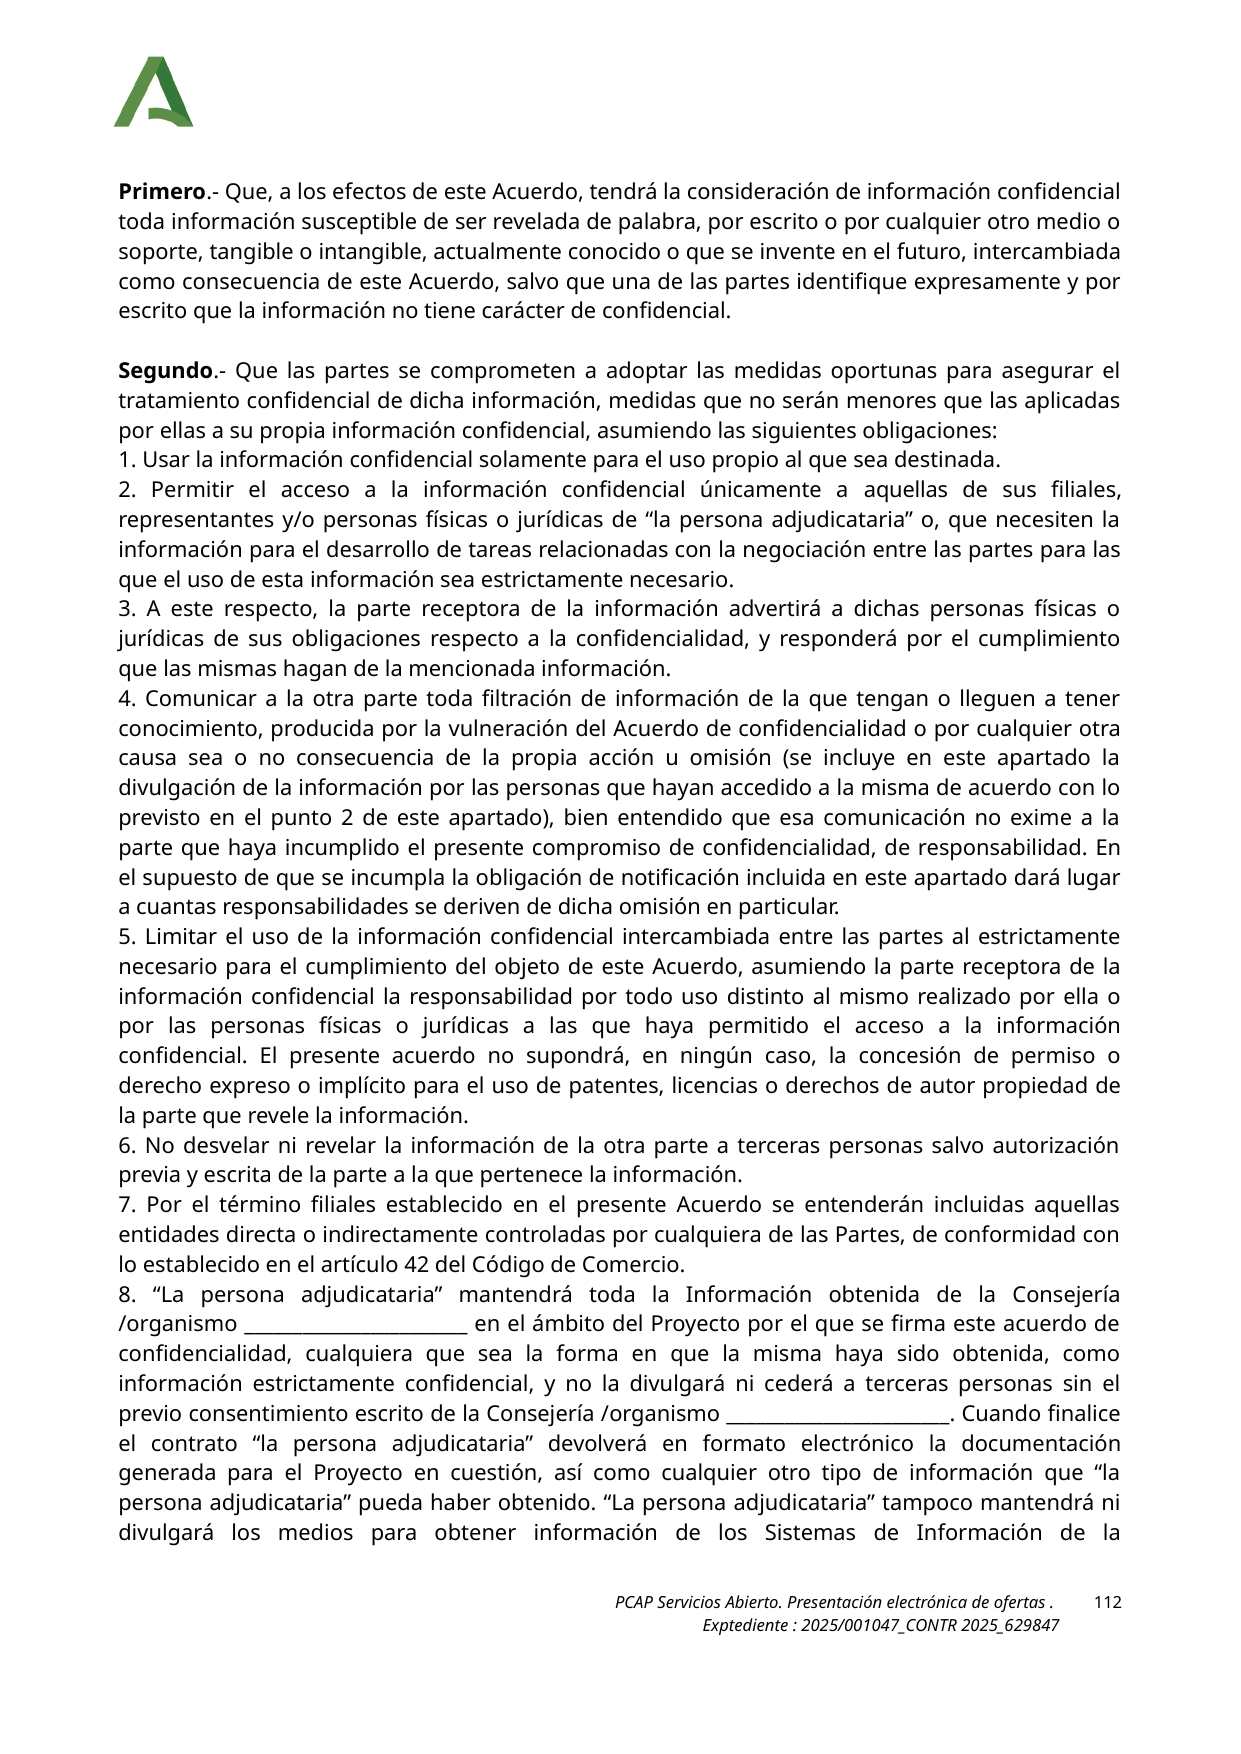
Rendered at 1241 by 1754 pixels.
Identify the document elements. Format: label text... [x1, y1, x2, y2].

text 8. “La persona adjudicataria” mantendrá toda la Información obtenida de la Consejería /organismo _______________________ en el ámbito del Proyecto por el que se firma este acuerdo de confidencialidad, cualquiera que sea la forma en que la misma haya sido obtenida, como información estrictamente confidencial, y no la divulgará ni cederá a terceras personas sin el previo consentimiento escrito de la Consejería /organismo _______________________. Cuando finalice el contrato “la persona adjudicataria” devolverá en formato electrónico la documentación generada para el Proyecto en cuestión, así como cualquier otro tipo de información que “la persona adjudicataria” pueda haber obtenido. “La persona adjudicataria” tampoco mantendrá ni divulgará los medios para obtener información de los Sistemas de Información de la [118, 1279, 1122, 1547]
text 6. No desvelar ni revelar la información de la otra parte a terceras personas salvo autorización previa y escrita de la parte a la que pertenece la información. [118, 1130, 1122, 1189]
text 7. Por el término filiales establecido en el presente Acuerdo se entenderán incluidas aquellas entidades directa o indirectamente controladas por cualquiera de las Partes, de conformidad con lo establecido en el artículo 42 del Código de Comercio. [118, 1189, 1122, 1279]
text 3. A este respecto, la parte receptora de la información advertirá a dichas personas físicas o jurídicas de sus obligaciones respecto a la confidencialidad, y responderá por el cumplimiento que las mismas hagan de la mencionada información. [118, 593, 1122, 683]
text Segundo.- Que las partes se comprometen a adoptar las medidas oportunas para asegurar el tratamiento confidencial de dicha información, medidas que no serán menores que las aplicadas por ellas a su propia información confidencial, asumiendo las siguientes obligaciones: [118, 355, 1122, 444]
picture [109, 52, 198, 131]
text 5. Limitar el uso de la información confidencial intercambiada entre las partes al estrictamente necesario para el cumplimiento del objeto de este Acuerdo, asumiendo la parte receptora de la información confidencial la responsabilidad por todo uso distinto al mismo realizado por ella o por las personas físicas o jurídicas a las que haya permitido el acceso a la información confidencial. El presente acuerdo no supondrá, en ningún caso, la concesión de permiso o derecho expreso o implícito para el uso de patentes, licencias o derechos de autor propiedad de la parte que revele la información. [118, 921, 1122, 1130]
text Primero.- Que, a los efectos de este Acuerdo, tendrá la consideración de información confidencial toda información susceptible de ser revelada de palabra, por escrito o por cualquier otro medio o soporte, tangible o intangible, actualmente conocido o que se invente en el futuro, intercambiada como consecuencia de este Acuerdo, salvo que una de las partes identifique expresamente y por escrito que la información no tiene carácter de confidencial. [118, 176, 1122, 325]
text 4. Comunicar a la otra parte toda filtración de información de la que tengan o lleguen a tener conocimiento, producida por la vulneración del Acuerdo de confidencialidad o por cualquier otra causa sea o no consecuencia de la propia acción u omisión (se incluye en este apartado la divulgación de la información por las personas que hayan accedido a la misma de acuerdo con lo previsto en el punto 2 de este apartado), bien entendido que esa comunicación no exime a la parte que haya incumplido el presente compromiso de confidencialidad, de responsabilidad. En el supuesto de que se incumpla la obligación de notificación incluida en este apartado dará lugar a cuantas responsabilidades se deriven de dicha omisión en particular. [118, 683, 1122, 921]
text 2. Permitir el acceso a la información confidencial únicamente a aquellas de sus filiales, representantes y/o personas físicas o jurídicas de “la persona adjudicataria” o, que necesiten la información para el desarrollo de tareas relacionadas con la negociación entre las partes para las que el uso de esta información sea estrictamente necesario. [118, 474, 1122, 593]
text 1. Usar la información confidencial solamente para el uso propio al que sea destinada. [118, 444, 1122, 474]
